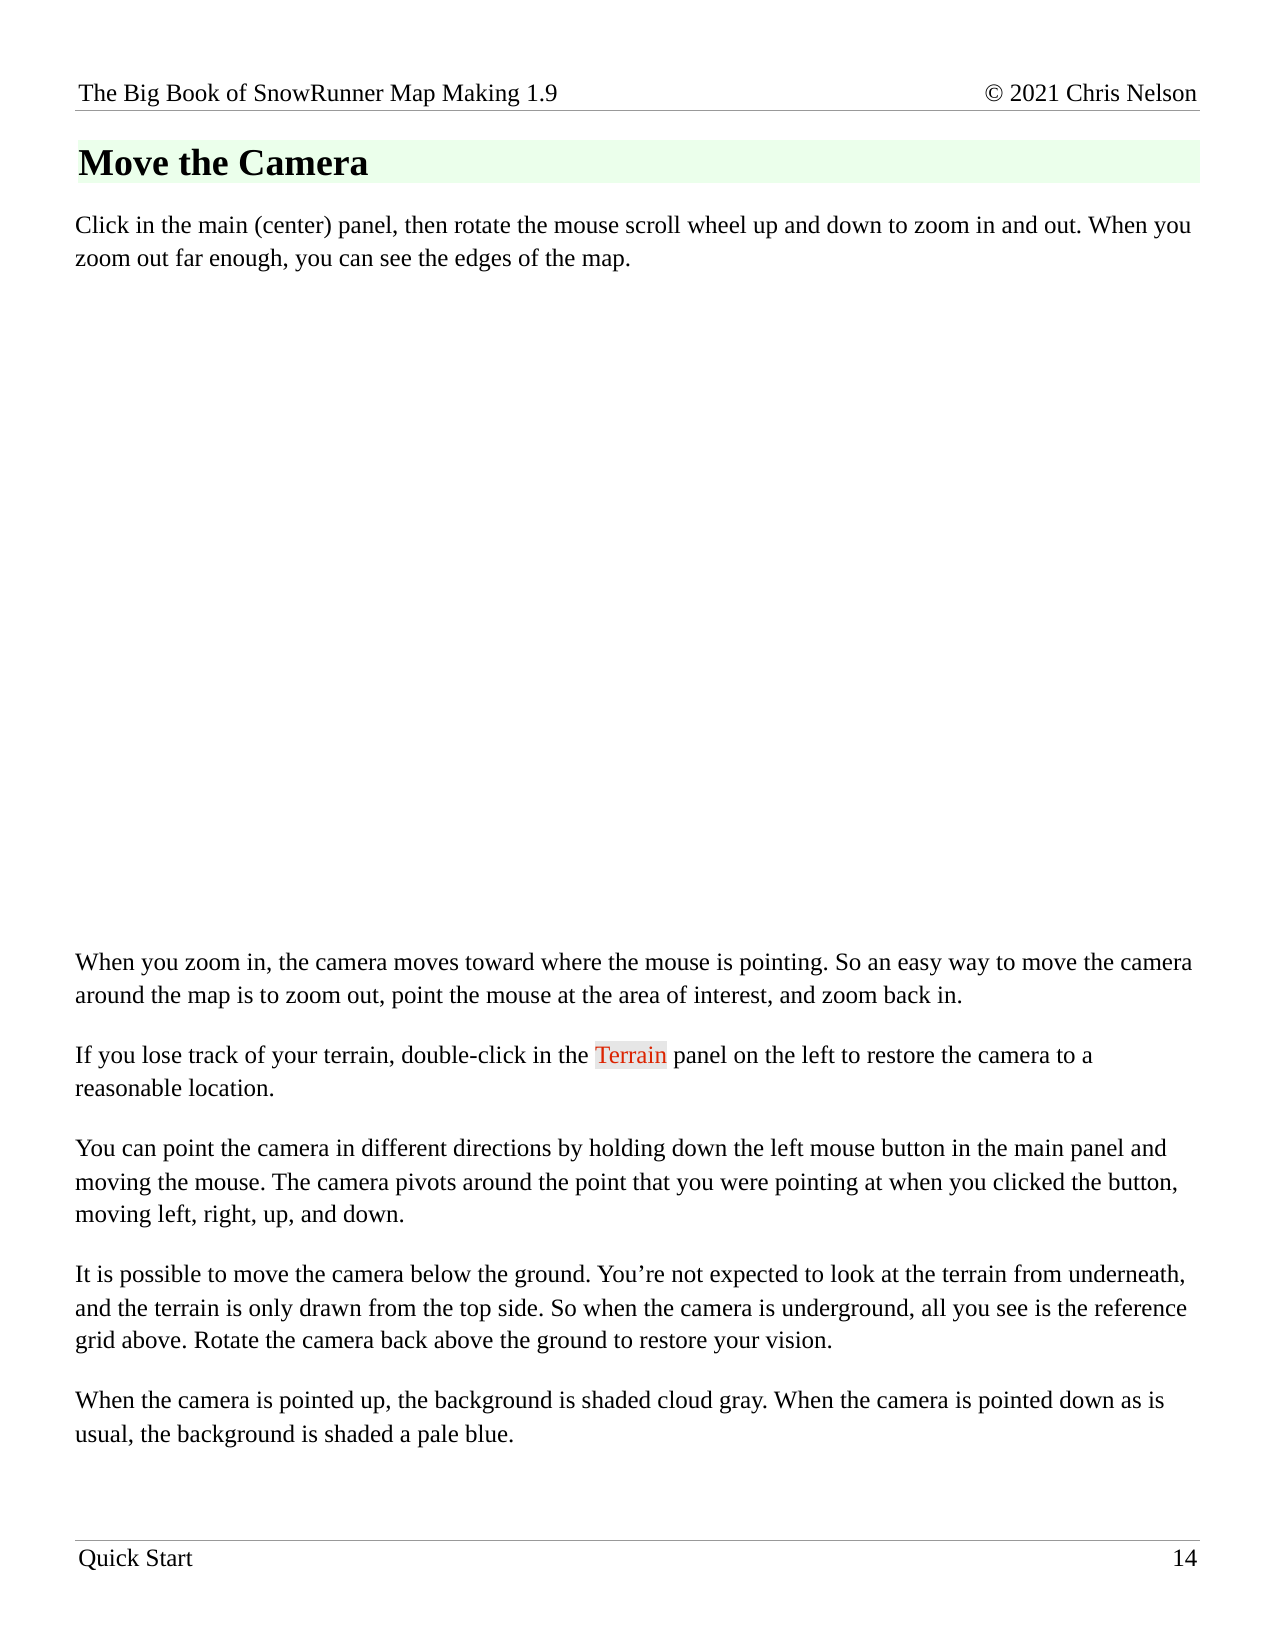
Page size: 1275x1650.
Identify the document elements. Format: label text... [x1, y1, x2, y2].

subtitle Move the Camera [78, 140, 1200, 183]
text If you lose track of your terrain, double-click in the Terrain panel on the left to restore the camera to a reasonable location. [75, 1041, 1200, 1102]
text When the camera is pointed up, the background is shaded cloud gray. When the camera is pointed down as is usual, the background is shaded a pale blue. [75, 1386, 1200, 1447]
text It is possible to move the camera below the ground. You’re not expected to look at the terrain from underneath, and the terrain is only drawn from the top side. So when the camera is underground, all you see is the reference grid above. Rotate the camera back above the ground to restore your vision. [75, 1259, 1200, 1354]
text You can point the camera in different directions by holding down the left mouse button in the main panel and moving the mouse. The camera pivots around the point that you were pointing at when you clicked the button, moving left, right, up, and down. [75, 1133, 1200, 1228]
text Click in the main (center) panel, then rotate the mouse scroll wheel up and down to zoom in and out. When you zoom out far enough, you can see the edges of the map. [75, 211, 1200, 272]
text When you zoom in, the camera moves toward where the mouse is pointing. So an easy way to move the camera around the map is to zoom out, point the mouse at the area of interest, and zoom back in. [75, 947, 1200, 1009]
